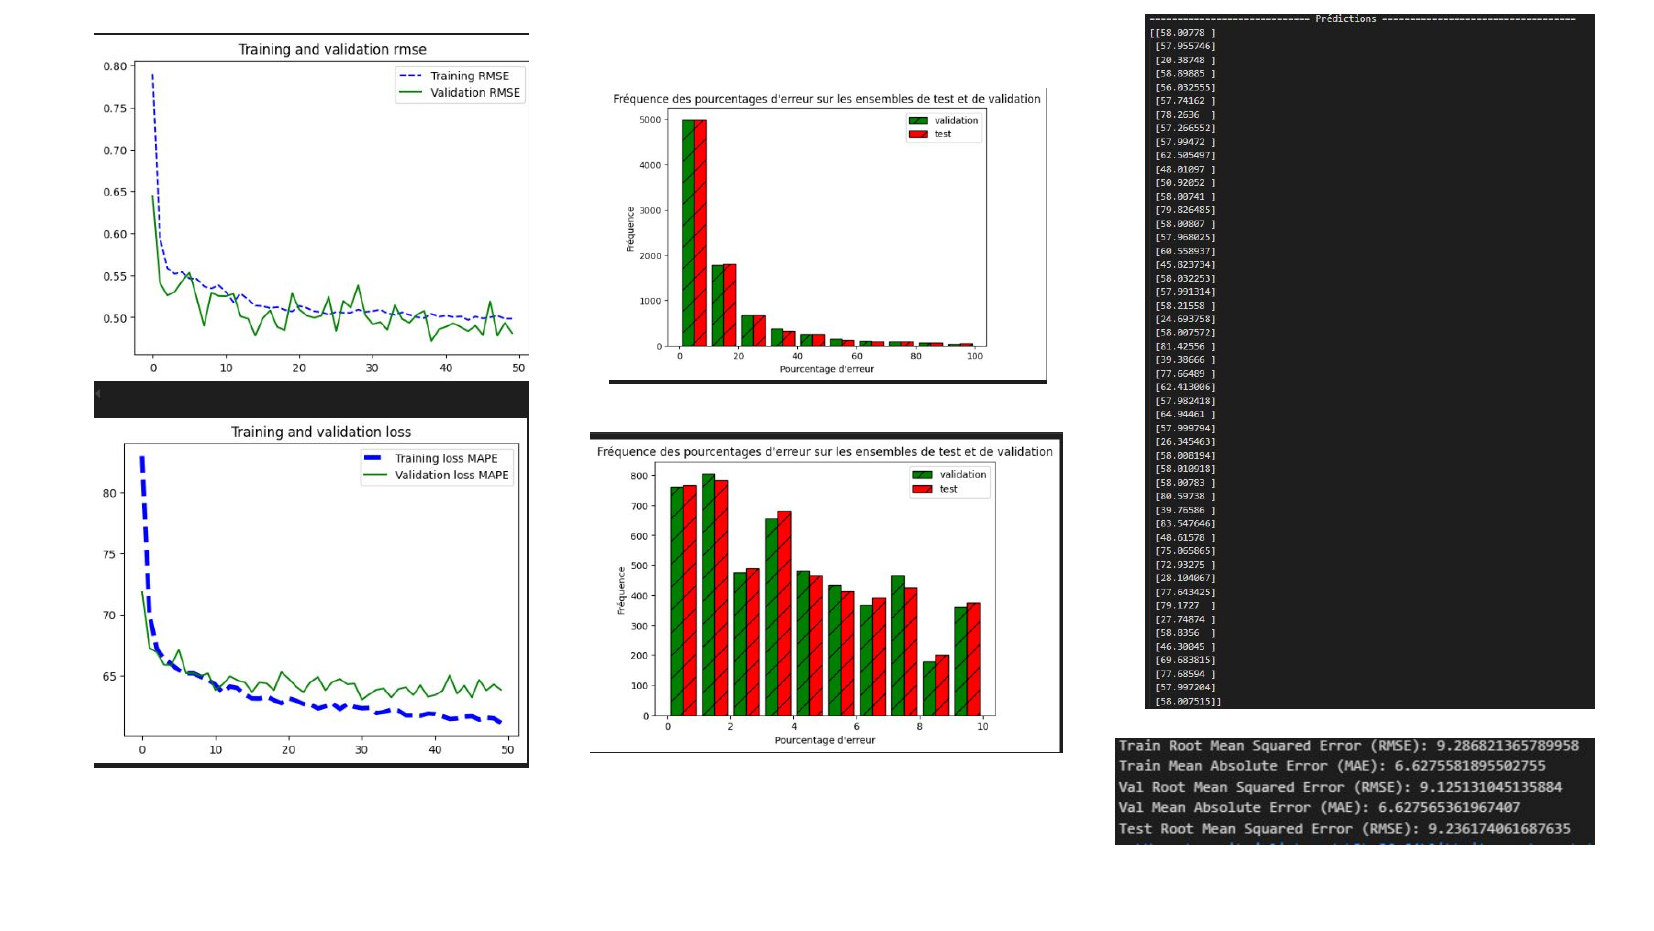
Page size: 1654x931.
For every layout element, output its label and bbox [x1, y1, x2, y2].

picture [1145, 14, 1595, 709]
picture [609, 88, 1047, 384]
picture [94, 33, 529, 768]
picture [590, 432, 1063, 753]
picture [1115, 738, 1595, 845]
